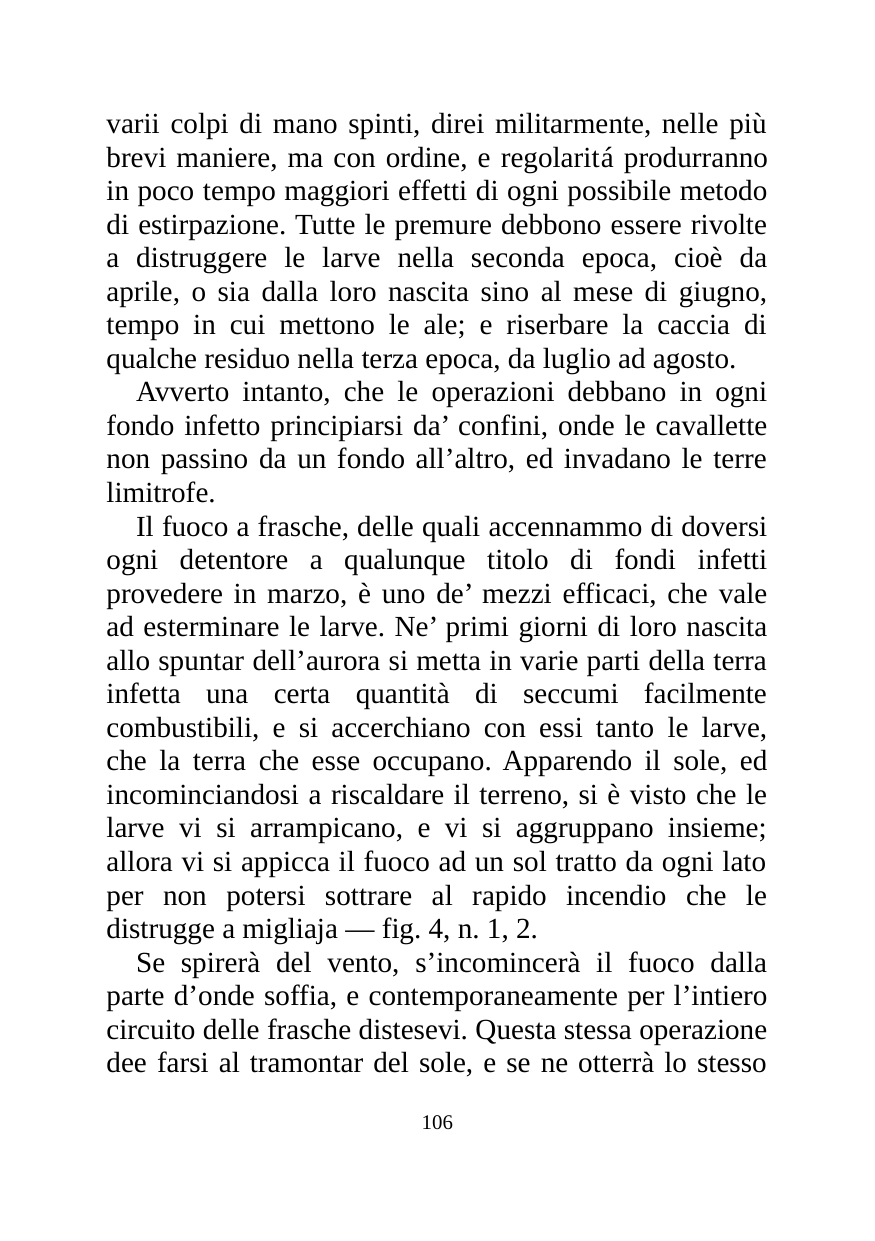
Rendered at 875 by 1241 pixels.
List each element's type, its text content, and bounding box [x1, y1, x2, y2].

text Se spirerà del vento, s’incomincerà il fuoco dalla parte d’onde soffia, e contemporaneamente per l’intiero circuito delle frasche distesevi. Questa stessa operazione dee farsi al tramontar del sole, e se ne otterrà lo stesso [106, 945, 768, 1079]
text Avverto intanto, che le operazioni debbano in ogni fondo infetto principiarsi da’ confini, onde le cavallette non passino da un fondo all’altro, ed invadano le terre limitrofe. [106, 374, 768, 509]
text varii colpi di mano spinti, direi militarmente, nelle più brevi maniere, ma con ordine, e regolaritá produrranno in poco tempo maggiori effetti di ogni possibile metodo di estirpazione. Tutte le premure debbono essere rivolte a distruggere le larve nella seconda epoca, cioè da aprile, o sia dalla loro nascita sino al mese di giugno, tempo in cui mettono le ale; e riserbare la caccia di qualche residuo nella terza epoca, da luglio ad agosto. [106, 106, 768, 374]
text Il fuoco a frasche, delle quali accennammo di doversi ogni detentore a qualunque titolo di fondi infetti provedere in marzo, è uno de’ mezzi efficaci, che vale ad esterminare le larve. Ne’ primi giorni di loro nascita allo spuntar dell’aurora si metta in varie parti della terra infetta una certa quantità di seccumi facilmente combustibili, e si accerchiano con essi tanto le larve, che la terra che esse occupano. Apparendo il sole, ed incominciandosi a riscaldare il terreno, si è visto che le larve vi si arrampicano, e vi si aggruppano insieme; allora vi si appicca il fuoco ad un sol tratto da ogni lato per non potersi sottrare al rapido incendio che le distrugge a migliaja — fig. 4, n. 1, 2. [106, 509, 768, 945]
